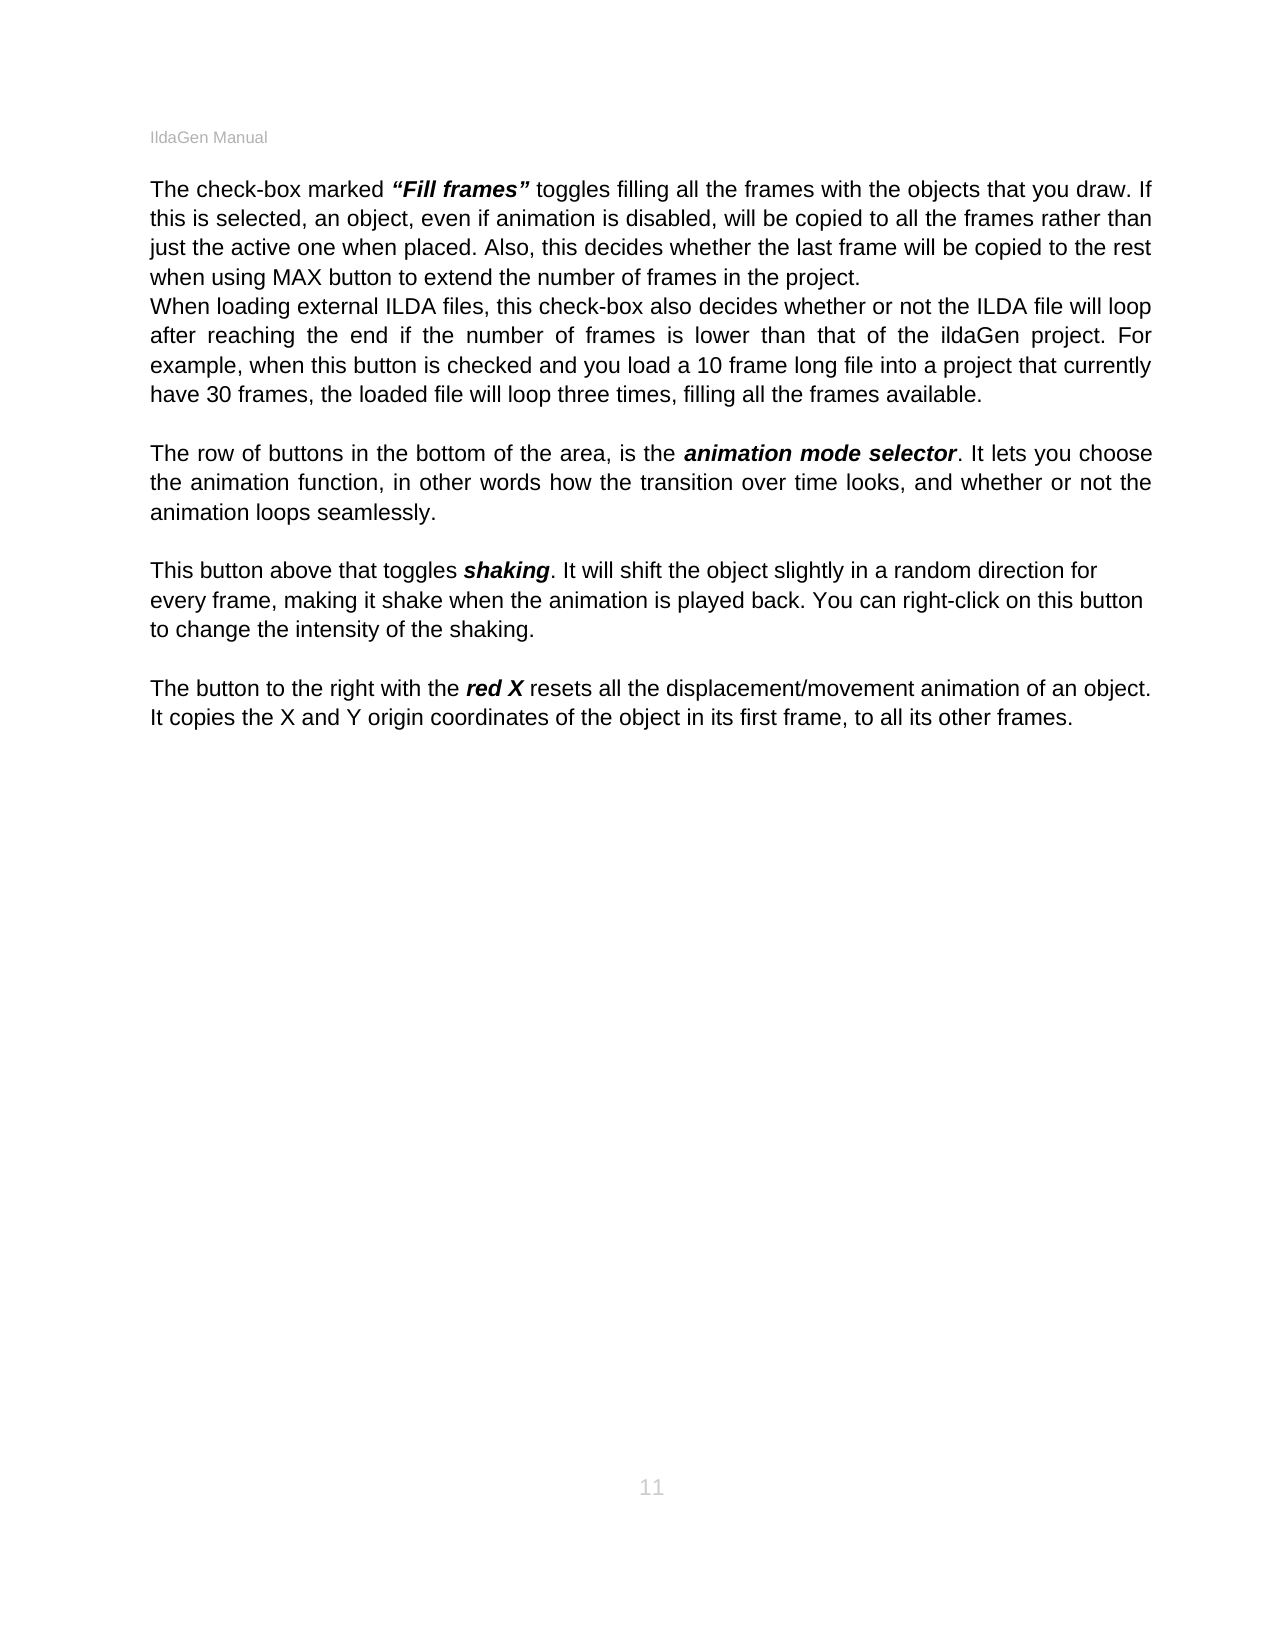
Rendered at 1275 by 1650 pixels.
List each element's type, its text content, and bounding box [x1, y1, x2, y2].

text The check-box marked “Fill frames” toggles filling all the frames with the objects that you draw. If this is selected, an object, even if animation is disabled, will be copied to all the frames rather than just the active one when placed. Also, this decides whether the last frame will be copied to the rest when using MAX button to extend the number of frames in the project. [150, 176, 1153, 290]
text The button to the right with the red X resets all the displacement/movement animation of an object. It copies the X and Y origin coordinates of the object in its first frame, to all its other frames. [150, 676, 1153, 731]
text When loading external ILDA files, this check-box also decides whether or not the ILDA file will loop after reaching the end if the number of frames is lower than that of the ildaGen project. For example, when this button is checked and you load a 10 frame long file into a project that currently have 30 frames, the loaded file will loop three times, filling all the frames available. [150, 294, 1153, 407]
text This button above that toggles shaking. It will shift the object slightly in a random direction for every frame, making it shake when the animation is played back. You can right-click on this button to change the intensity of the shaking. [150, 558, 1153, 642]
text The row of buttons in the bottom of the area, is the animation mode selector. It lets you choose the animation function, in other words how the transition over time looks, and whether or not the animation loops seamlessly. [150, 441, 1153, 525]
